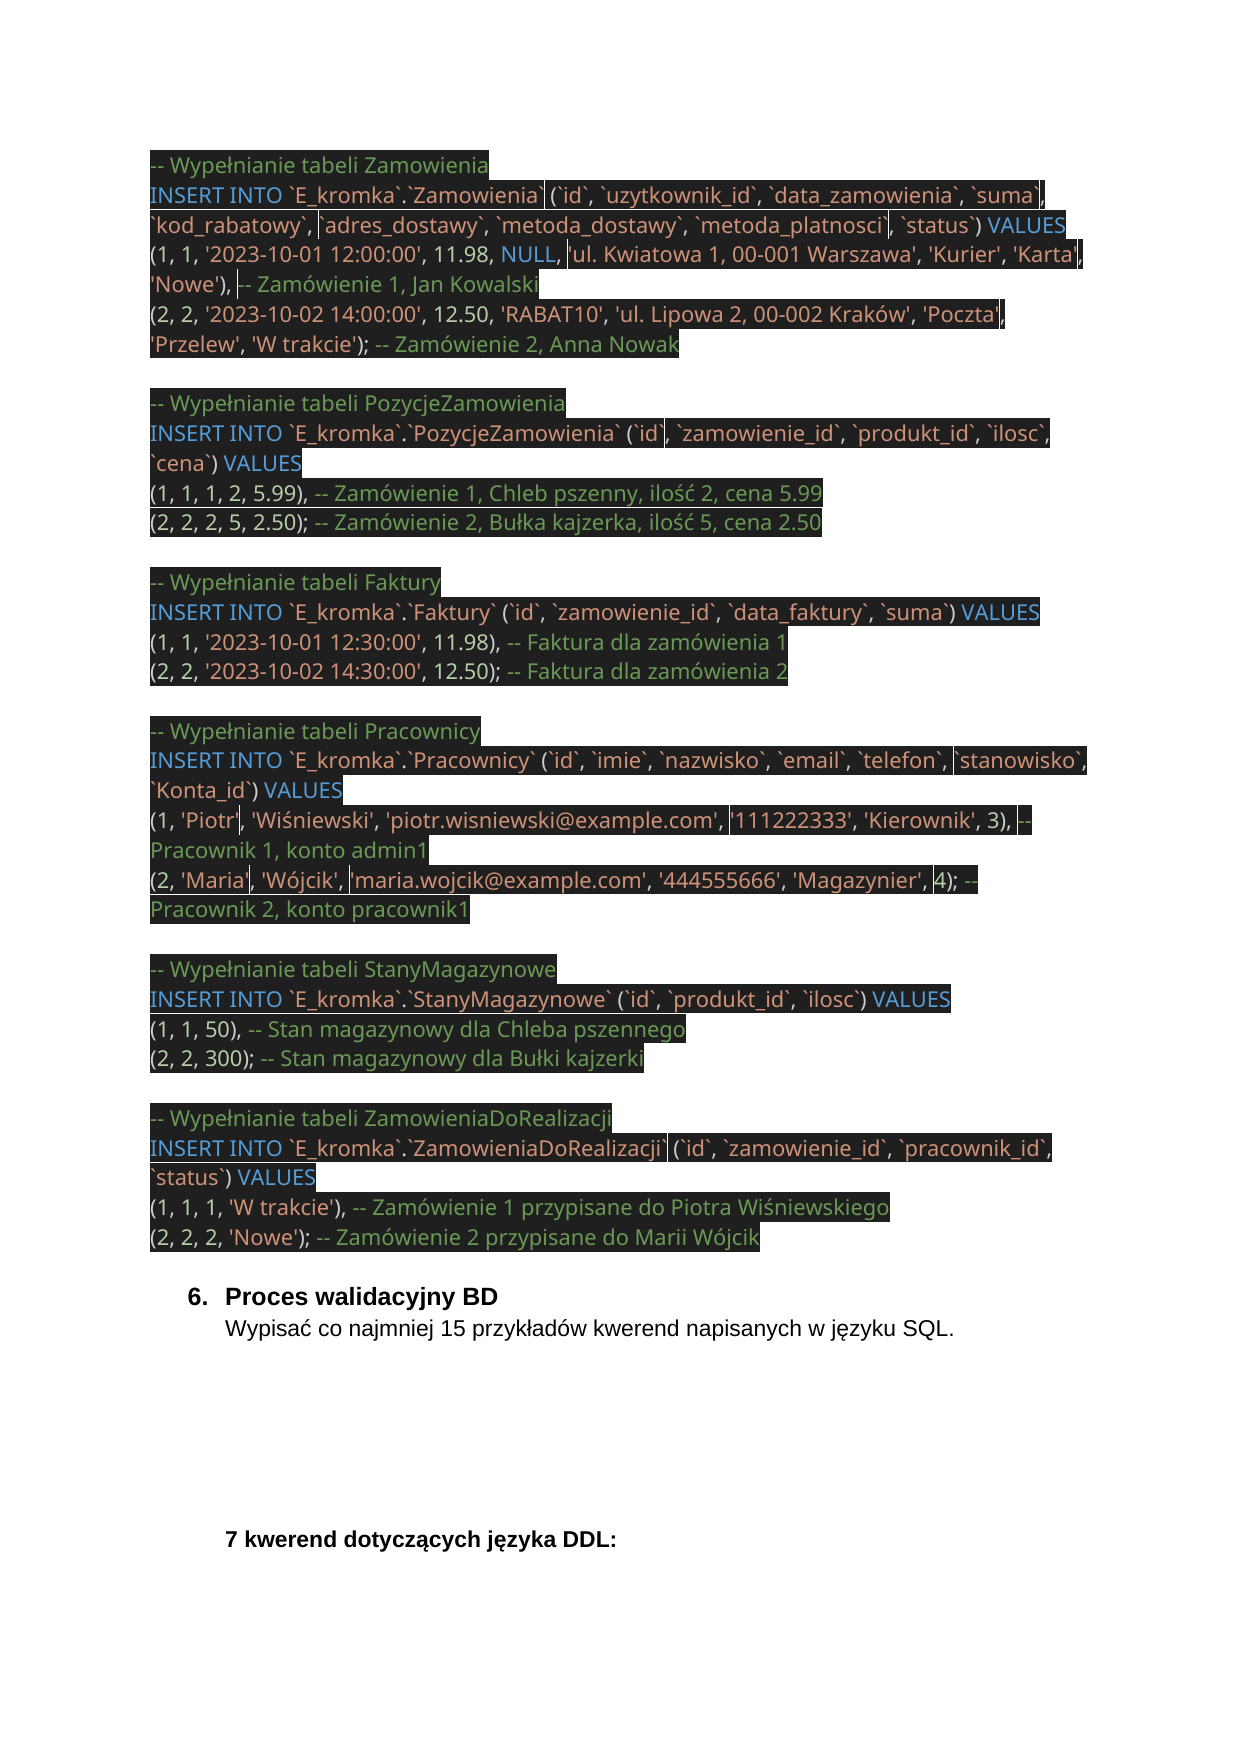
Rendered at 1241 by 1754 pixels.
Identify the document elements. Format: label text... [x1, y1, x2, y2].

text INSERT INTO `E_kromka`.`ZamowieniaDoRealizacji` (`id`, `zamowienie_id`, `pracownik_id`, `status`) VALUES [150, 1133, 1090, 1192]
text (1, 1, 1, 2, 5.99), -- Zamówienie 1, Chleb pszenny, ilość 2, cena 5.99 [150, 478, 1090, 507]
text (2, 2, 2, 'Nowe'); -- Zamówienie 2 przypisane do Marii Wójcik [150, 1222, 1090, 1252]
text (1, 'Piotr', 'Wiśniewski', 'piotr.wisniewski@example.com', '111222333', 'Kierownik', 3), -- Pracownik 1, konto admin1 [150, 805, 1090, 865]
text (1, 1, 1, 'W trakcie'), -- Zamówienie 1 przypisane do Piotra Wiśniewskiego [150, 1192, 1090, 1222]
text -- Wypełnianie tabeli Pracownicy [150, 716, 1090, 746]
text (2, 2, 2, 5, 2.50); -- Zamówienie 2, Bułka kajzerka, ilość 5, cena 2.50 [150, 507, 1090, 537]
text INSERT INTO `E_kromka`.`StanyMagazynowe` (`id`, `produkt_id`, `ilosc`) VALUES [150, 984, 1090, 1013]
text Wypisać co najmniej 15 przykładów kwerend napisanych w języku SQL. [225, 1314, 1090, 1341]
text -- Wypełnianie tabeli StanyMagazynowe [150, 954, 1090, 984]
list Proces walidacyjny BD [187, 1281, 1090, 1310]
text INSERT INTO `E_kromka`.`Faktury` (`id`, `zamowienie_id`, `data_faktury`, `suma`) VALUES [150, 597, 1090, 626]
text (1, 1, '2023-10-01 12:30:00', 11.98), -- Faktura dla zamówienia 1 [150, 626, 1090, 656]
text INSERT INTO `E_kromka`.`Pracownicy` (`id`, `imie`, `nazwisko`, `email`, `telefon`, `stanowisko`, `Konta_id`) VALUES [150, 746, 1090, 805]
text (2, 2, 300); -- Stan magazynowy dla Bułki kajzerki [150, 1043, 1090, 1073]
text -- Wypełnianie tabeli PozycjeZamowienia [150, 388, 1090, 418]
text -- Wypełnianie tabeli ZamowieniaDoRealizacji [150, 1103, 1090, 1133]
text (2, 'Maria', 'Wójcik', 'maria.wojcik@example.com', '444555666', 'Magazynier', 4); -- Pracownik 2, konto pracownik1 [150, 865, 1090, 924]
text -- Wypełnianie tabeli Faktury [150, 567, 1090, 597]
text INSERT INTO `E_kromka`.`Zamowienia` (`id`, `uzytkownik_id`, `data_zamowienia`, `suma`, `kod_rabatowy`, `adres_dostawy`, `metoda_dostawy`, `metoda_platnosci`, `status`) VALUES [150, 180, 1090, 239]
text (1, 1, '2023-10-01 12:00:00', 11.98, NULL, 'ul. Kwiatowa 1, 00-001 Warszawa', 'Kurier', 'Karta', 'Nowe'), -- Zamówienie 1, Jan Kowalski [150, 239, 1090, 299]
text (1, 1, 50), -- Stan magazynowy dla Chleba pszennego [150, 1013, 1090, 1043]
text INSERT INTO `E_kromka`.`PozycjeZamowienia` (`id`, `zamowienie_id`, `produkt_id`, `ilosc`, `cena`) VALUES [150, 418, 1090, 478]
text 7 kwerend dotyczących języka DDL: [225, 1526, 1090, 1552]
text (2, 2, '2023-10-02 14:00:00', 12.50, 'RABAT10', 'ul. Lipowa 2, 00-002 Kraków', 'Poczta', 'Przelew', 'W trakcie'); -- Zamówienie 2, Anna Nowak [150, 299, 1090, 358]
text (2, 2, '2023-10-02 14:30:00', 12.50); -- Faktura dla zamówienia 2 [150, 656, 1090, 686]
text -- Wypełnianie tabeli Zamowienia [150, 150, 1090, 180]
